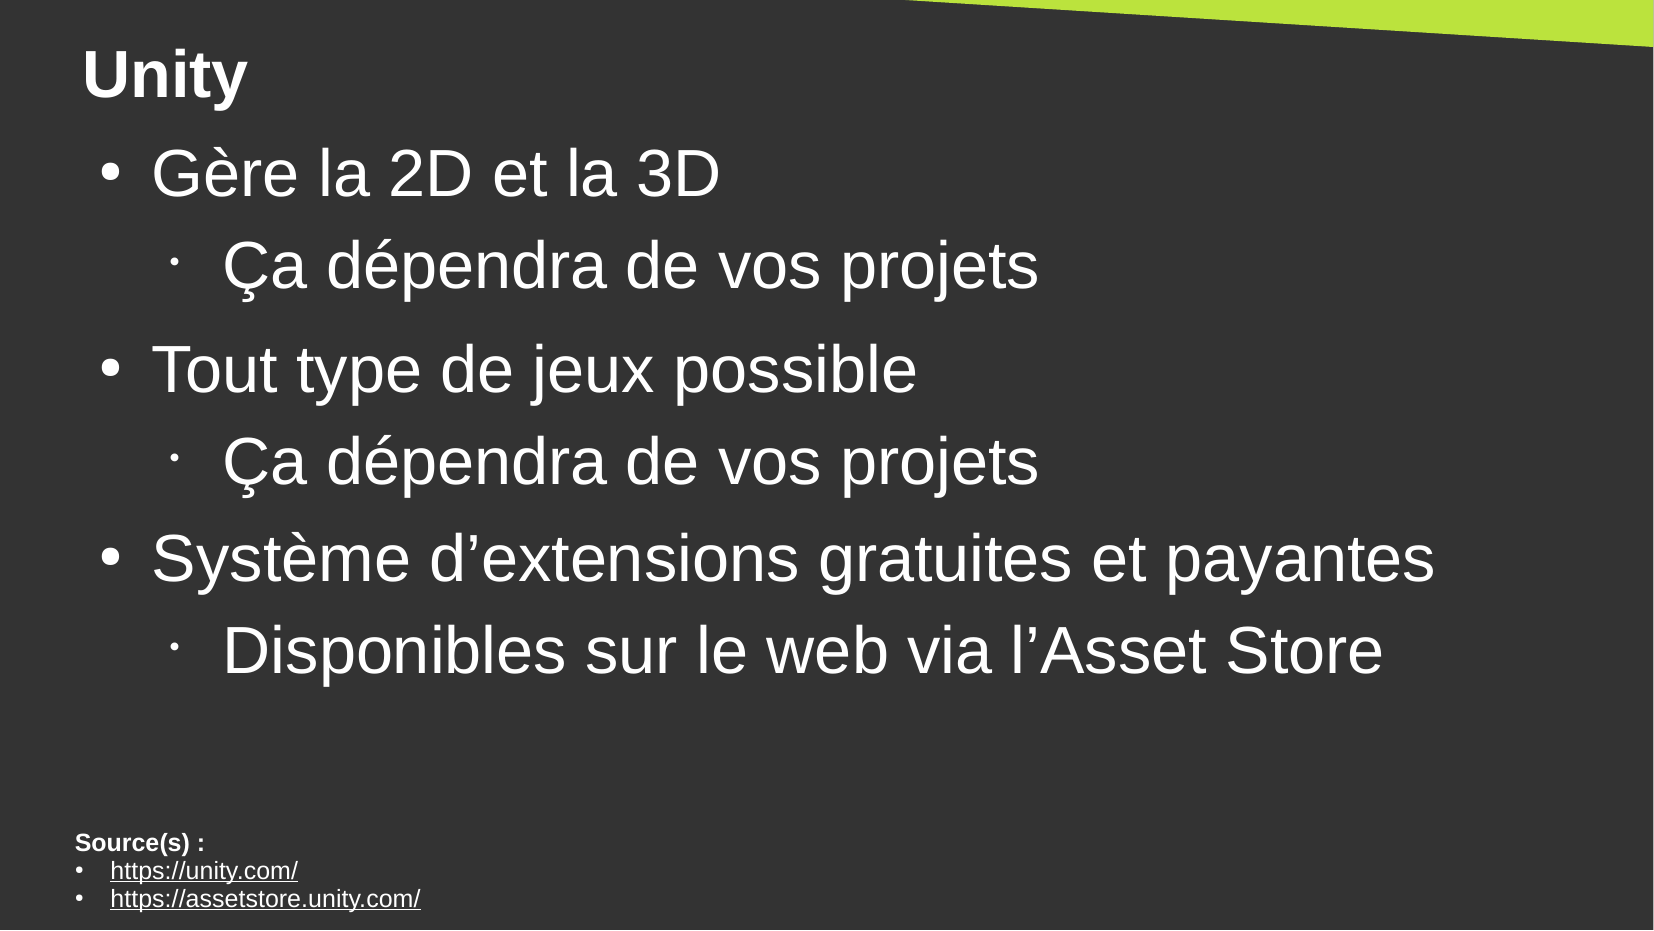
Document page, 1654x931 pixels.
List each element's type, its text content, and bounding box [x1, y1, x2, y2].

text_box Source(s) : https://unity.com/ https://assetstore.unity.com/ [60, 821, 1546, 921]
text_box [905, 0, 1654, 48]
title Unity [82, 37, 1571, 112]
list Gère la 2D et la 3D Ça dépendra de vos projets Tout type de jeux possible Ça dépendra de vos projets Système d’extensions gratuites et payantes Disponibles sur le web via l’Asset Store [80, 135, 1620, 768]
